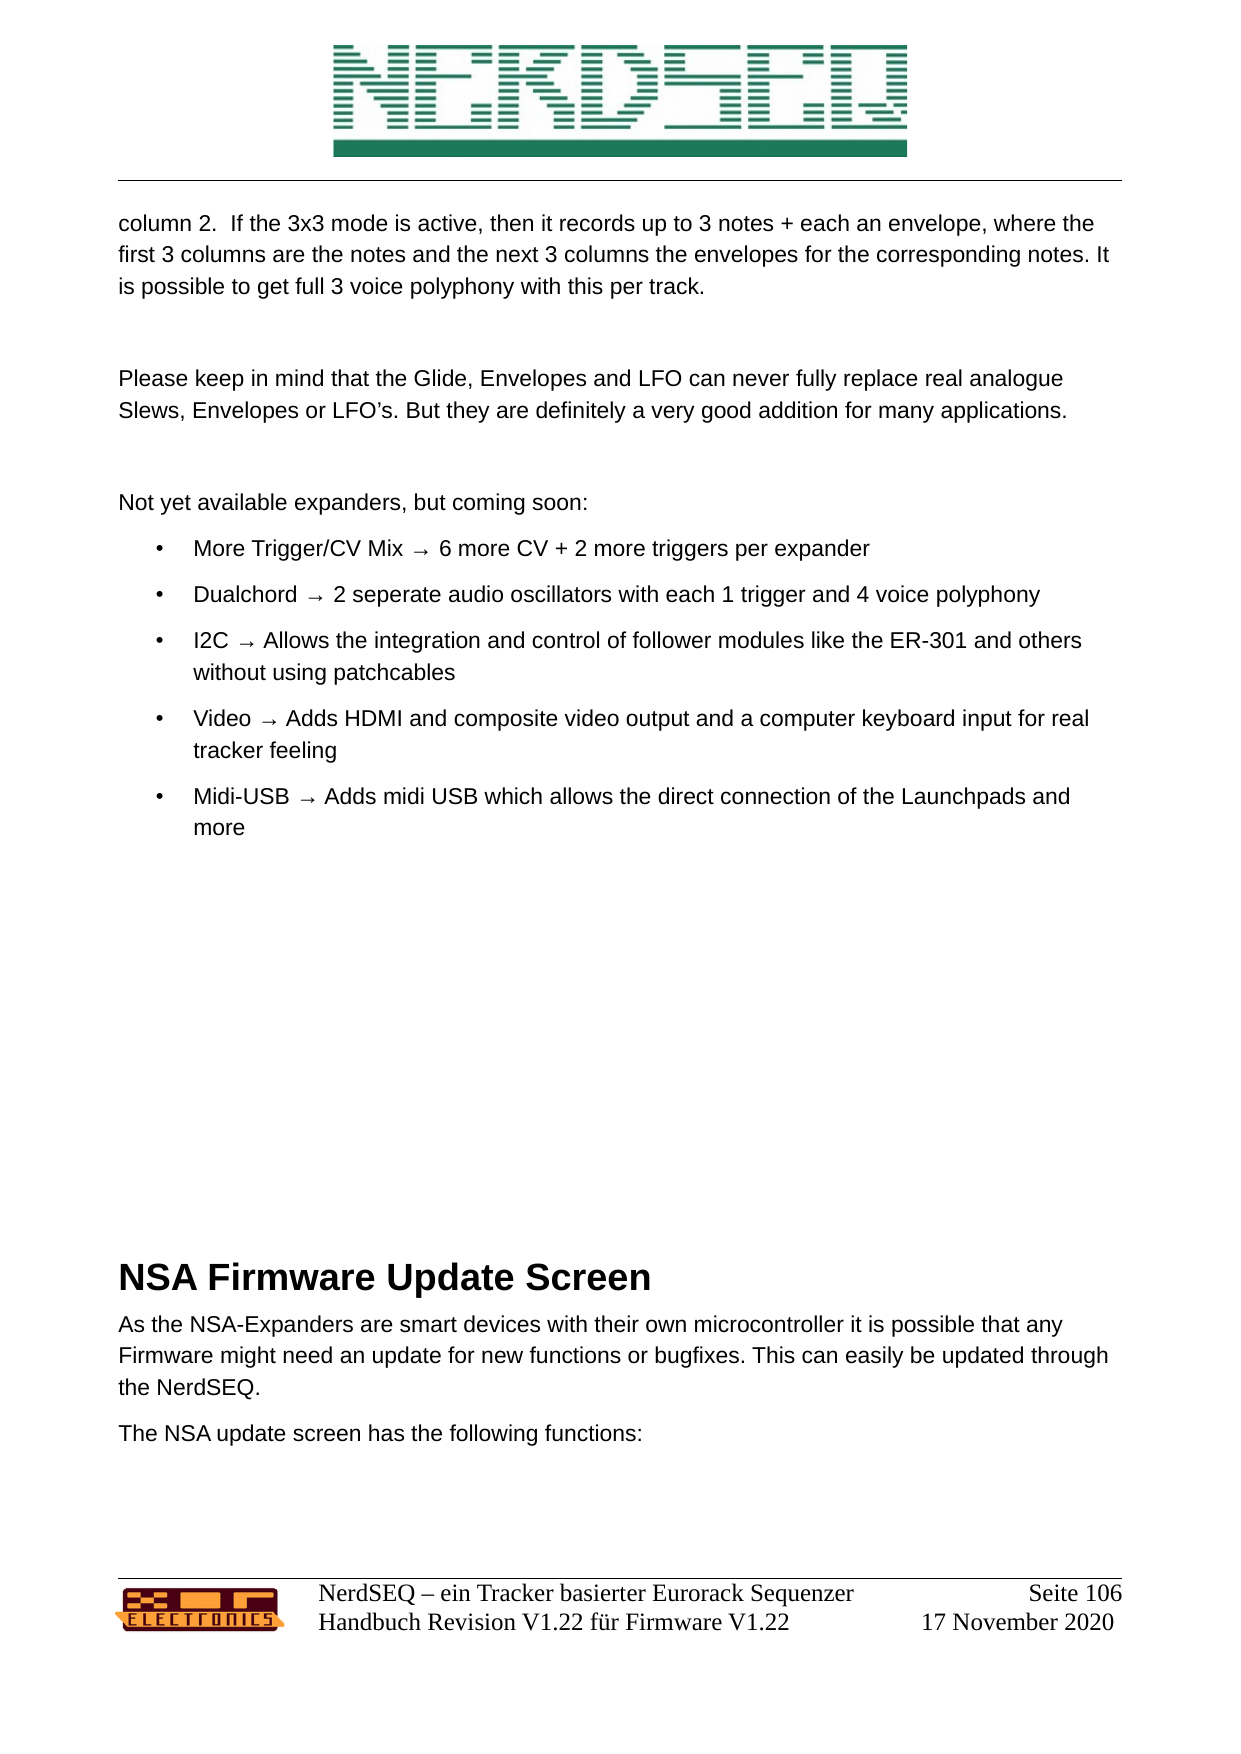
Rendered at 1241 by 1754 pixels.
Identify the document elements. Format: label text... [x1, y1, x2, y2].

list Dualchord → 2 seperate audio oscillators with each 1 trigger and 4 voice polyphony [156, 581, 1122, 607]
text Please keep in mind that the Glide, Envelopes and LFO can never fully replace real analogue Slews, Envelopes or LFO’s. But they are definitely a very good addition for many applications. [118, 365, 1122, 423]
picture [115, 1584, 285, 1634]
text The NSA update screen has the following functions: [118, 1420, 1122, 1446]
text As the NSA-Expanders are smart devices with their own microcontroller it is possible that any Firmware might need an update for new functions or bugfixes. This can easily be updated through the NerdSEQ. [118, 1311, 1122, 1400]
list More Trigger/CV Mix → 6 more CV + 2 more triggers per expander [156, 535, 1122, 561]
text Not yet available expanders, but coming soon: [118, 489, 1122, 515]
list I2C → Allows the integration and control of follower modules like the ER-301 and others without using patchcables [156, 627, 1122, 685]
subtitle NSA Firmware Update Screen [118, 1254, 1122, 1298]
list Midi-USB → Adds midi USB which allows the direct connection of the Launchpads and more [156, 783, 1122, 841]
list Video → Adds HDMI and composite video output and a computer keyboard input for real tracker feeling [156, 705, 1122, 763]
picture [333, 45, 908, 157]
text column 2. If the 3x3 mode is active, then it records up to 3 notes + each an envelope, where the first 3 columns are the notes and the next 3 columns the envelopes for the corresponding notes. It is possible to get full 3 voice polyphony with this per track. [118, 209, 1122, 299]
